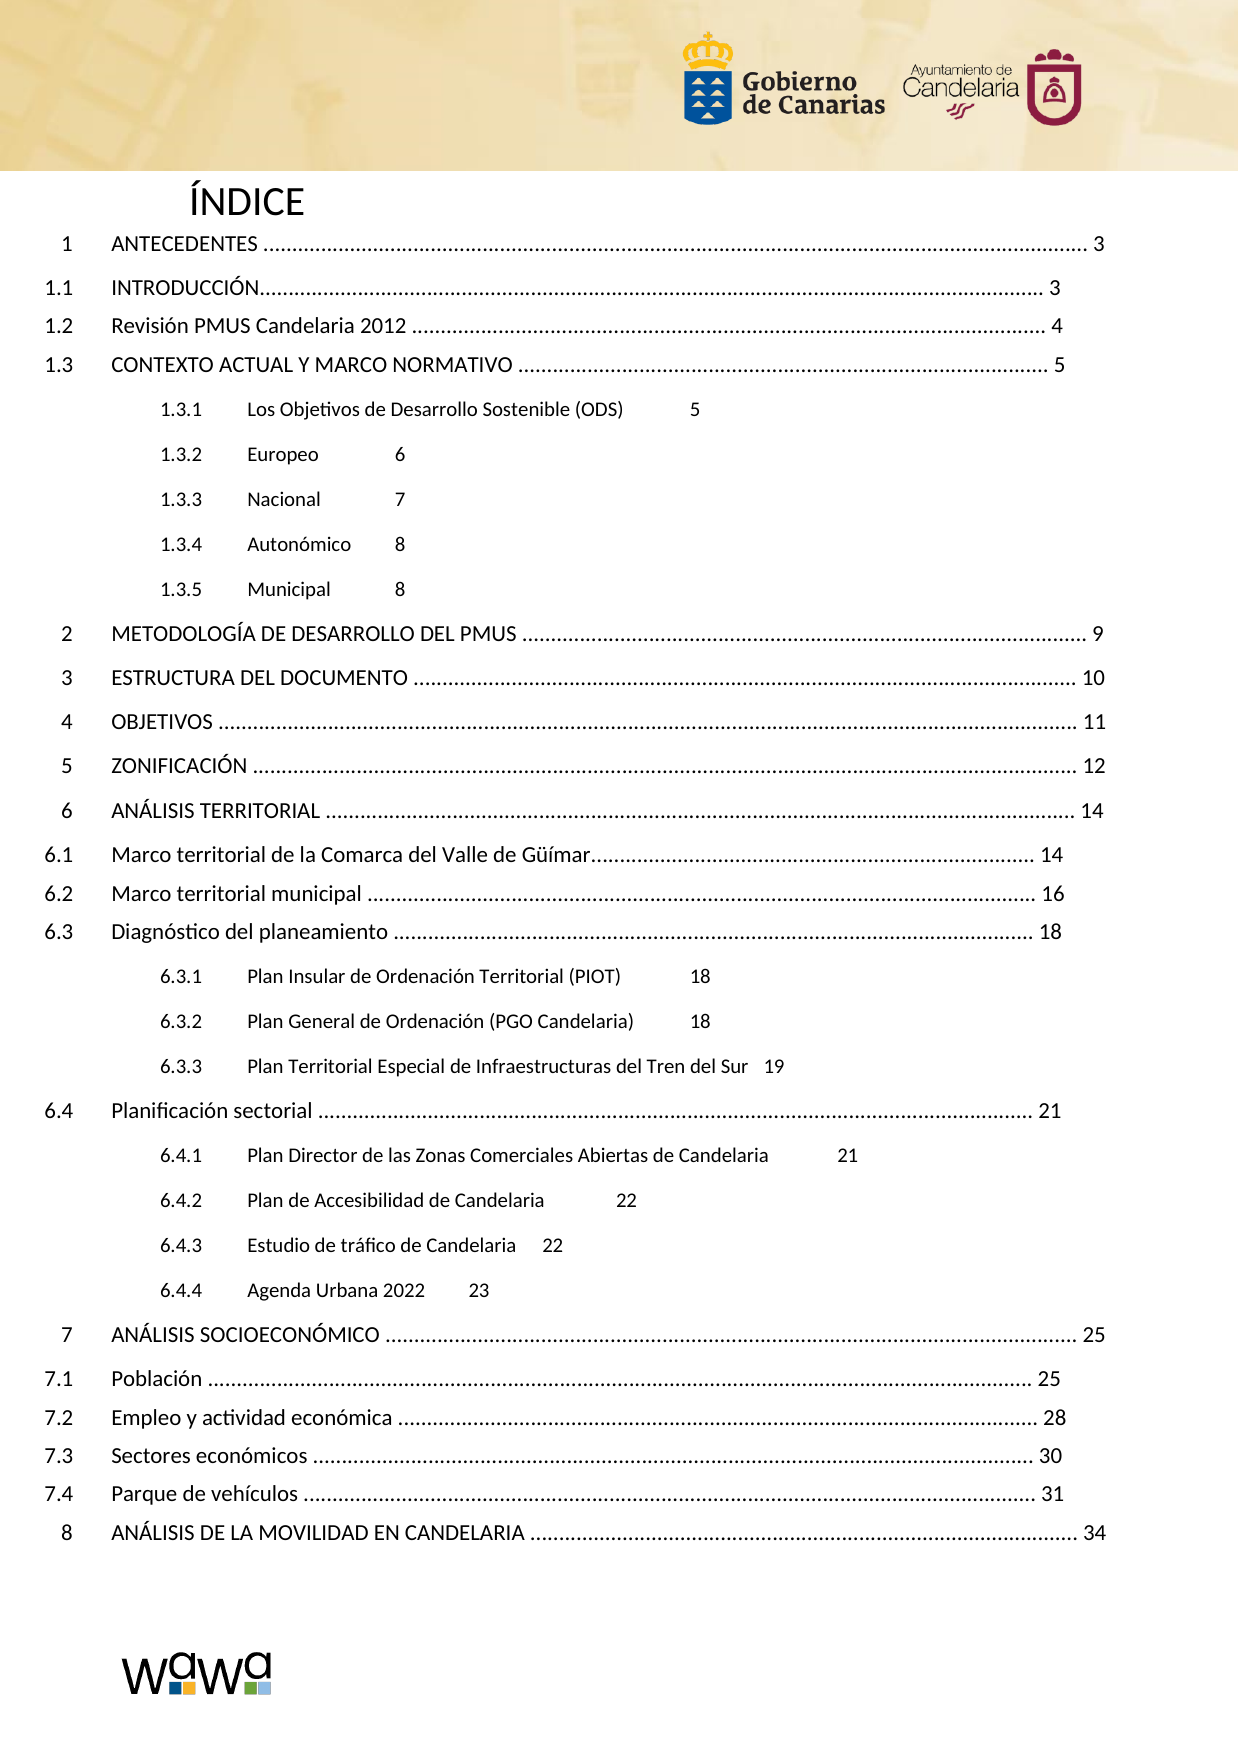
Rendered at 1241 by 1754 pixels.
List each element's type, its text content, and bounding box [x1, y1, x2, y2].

table_cell [140, 132, 150, 143]
table_cell [187, 103, 233, 171]
table_cell [1002, 103, 1030, 171]
list Agenda Urbana 2022 23 [160, 1275, 1152, 1303]
list Europeo 6 [160, 439, 1152, 467]
list ANÁLISIS DE LA MOVILIDAD EN CANDELARIA ............................................................................................... 34 [61, 1518, 1151, 1546]
table_cell [1007, 156, 1014, 171]
list ANTECEDENTES ............................................................................................................................................... 3 [61, 229, 1151, 257]
list Población ............................................................................................................................................... 25 [44, 1364, 1151, 1392]
table_header [111, 103, 118, 109]
table_cell [166, 103, 176, 123]
list INTRODUCCIÓN........................................................................................................................................ 3 [44, 273, 1151, 301]
list Plan Director de las Zonas Comerciales Abiertas de Candelaria 21 [160, 1140, 1152, 1168]
list Autonómico 8 [160, 529, 1152, 557]
table_cell [111, 103, 209, 171]
table_cell [291, 103, 305, 117]
list Plan Insular de Ordenación Territorial (PIOT) 18 [160, 961, 1152, 989]
list Los Objetivos de Desarrollo Sostenible (ODS) 5 [160, 394, 1152, 422]
list Diagnóstico del planeamiento ............................................................................................................... 18 [44, 917, 1151, 945]
list Estudio de tráfico de Candelaria 22 [160, 1230, 1152, 1258]
list Parque de vehículos ............................................................................................................................... 31 [44, 1479, 1151, 1507]
list OBJETIVOS ..................................................................................................................................................... 11 [61, 707, 1151, 735]
table_cell [1126, 128, 1138, 158]
list Municipal 8 [160, 574, 1152, 602]
list METODOLOGÍA DE DESARROLLO DEL PMUS .................................................................................................. 9 [61, 619, 1151, 647]
list Plan de Accesibilidad de Candelaria 22 [160, 1185, 1152, 1213]
table_cell [862, 113, 872, 133]
table_cell [864, 103, 1001, 171]
table_cell [131, 112, 142, 116]
list Revisión PMUS Candelaria 2012 .............................................................................................................. 4 [44, 312, 1151, 340]
table_cell [1126, 122, 1137, 134]
list Marco territorial de la Comarca del Valle de Güímar............................................................................. 14 [44, 840, 1151, 868]
table_cell [294, 103, 341, 135]
table_cell [876, 118, 885, 139]
list Plan General de Ordenación (PGO Candelaria) 18 [160, 1006, 1152, 1034]
table_cell [323, 108, 346, 171]
table_cell [111, 116, 125, 159]
table_cell [155, 103, 166, 119]
table_cell [306, 134, 330, 171]
list Plan Territorial Especial de Infraestructuras del Tren del Sur 19 [160, 1051, 1152, 1079]
table_cell [675, 103, 863, 171]
table_cell [1082, 103, 1151, 171]
table_cell [1001, 104, 1023, 111]
list CONTEXTO ACTUAL Y MARCO NORMATIVO ............................................................................................ 5 [44, 350, 1151, 378]
list Empleo y actividad económica ............................................................................................................... 28 [44, 1403, 1151, 1431]
table_cell [995, 133, 1000, 171]
list Marco territorial municipal .................................................................................................................... 16 [44, 879, 1151, 907]
table_cell [839, 138, 860, 150]
list Sectores económicos ............................................................................................................................. 30 [44, 1441, 1151, 1469]
table_cell [128, 144, 140, 163]
list Nacional 7 [160, 484, 1152, 512]
subtitle ÍNDICE [111, 171, 1151, 225]
table_cell [115, 103, 125, 110]
table_cell [1140, 155, 1151, 171]
list ANÁLISIS TERRITORIAL .................................................................................................................................. 14 [61, 796, 1151, 824]
list ESTRUCTURA DEL DOCUMENTO ................................................................................................................... 10 [61, 663, 1151, 691]
list Planificación sectorial ............................................................................................................................ 21 [44, 1096, 1151, 1124]
list ZONIFICACIÓN ............................................................................................................................................... 12 [61, 752, 1151, 780]
list ANÁLISIS SOCIOECONÓMICO ........................................................................................................................ 25 [61, 1320, 1151, 1348]
